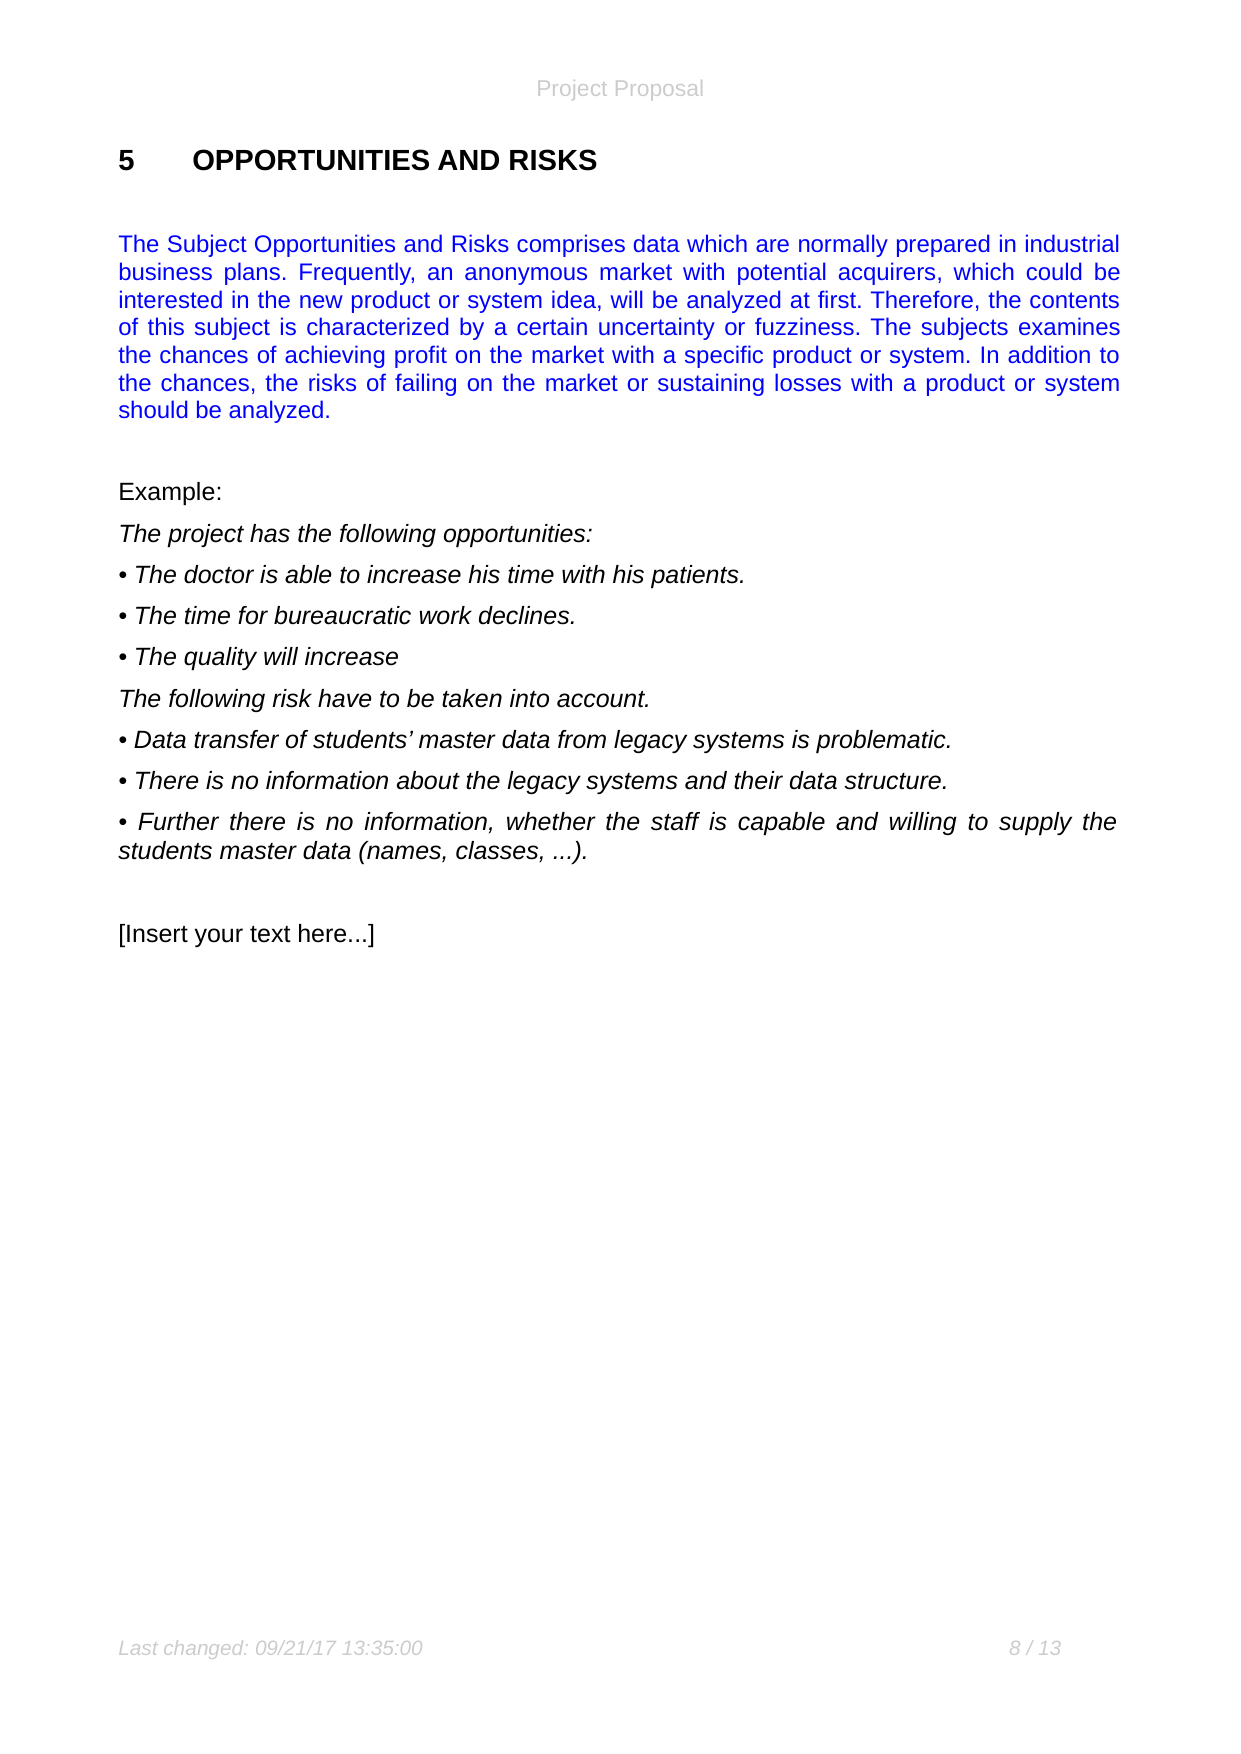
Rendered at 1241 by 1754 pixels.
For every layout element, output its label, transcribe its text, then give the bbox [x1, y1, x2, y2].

text The following risk have to be taken into account. [118, 684, 1122, 712]
text • Data transfer of students’ master data from legacy systems is problematic. [118, 725, 1122, 754]
text The project has the following opportunities: [118, 519, 1122, 547]
text The Subject Opportunities and Risks comprises data which are normally prepared in industrial business plans. Frequently, an anonymous market with potential acquirers, which could be interested in the new product or system idea, will be analyzed at first. Therefore, the contents of this subject is characterized by a certain uncertainty or fuzziness. The subjects examines the chances of achieving profit on the market with a specific product or system. In addition to the chances, the risks of failing on the market or sustaining losses with a product or system should be analyzed. [118, 230, 1122, 424]
text Example: [118, 477, 1122, 506]
text • The doctor is able to increase his time with his patients. [118, 560, 1122, 589]
text • Further there is no information, whether the staff is capable and willing to supply the students master data (names, classes, ...). [118, 807, 1122, 865]
subtitle Opportunities and Risks [118, 143, 1122, 177]
text • The time for bureaucratic work declines. [118, 601, 1122, 630]
text [Insert your text here...] [118, 919, 1122, 947]
text • The quality will increase [118, 642, 1122, 671]
text • There is no information about the legacy systems and their data structure. [118, 766, 1122, 795]
